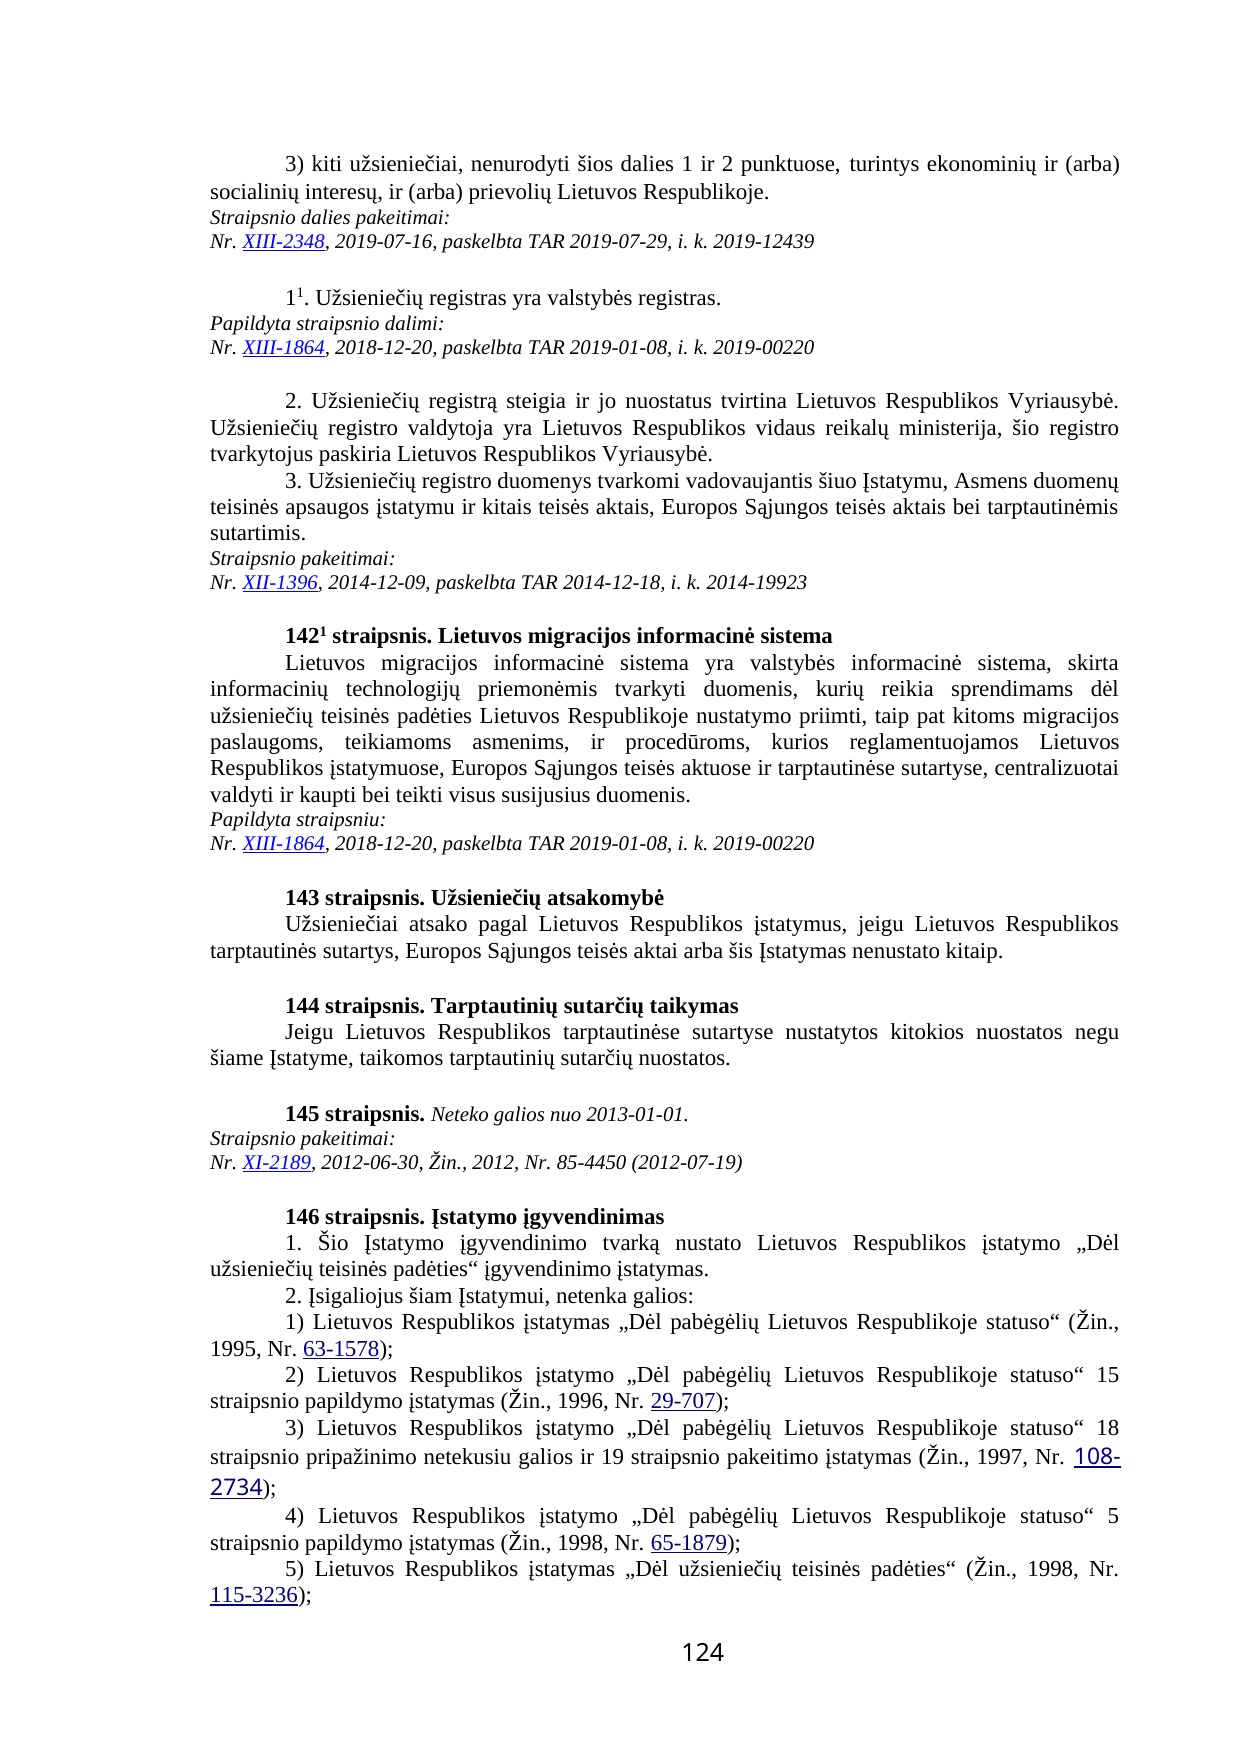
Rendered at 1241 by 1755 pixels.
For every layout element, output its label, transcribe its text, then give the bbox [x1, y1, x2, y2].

text Papildyta straipsnio dalimi: [210, 311, 1120, 335]
text 4) Lietuvos Respublikos įstatymo „Dėl pabėgėlių Lietuvos Respublikoje statuso“ 5 straipsnio papildymo įstatymas (Žin., 1998, Nr. 65-1879); [210, 1502, 1120, 1555]
text 3) Lietuvos Respublikos įstatymo „Dėl pabėgėlių Lietuvos Respublikoje statuso“ 18 straipsnio pripažinimo netekusiu galios ir 19 straipsnio pakeitimo įstatymas (Žin., 1997, Nr. 108-2734); [210, 1414, 1120, 1502]
text Užsieniečiai atsako pagal Lietuvos Respublikos įstatymus, jeigu Lietuvos Respublikos tarptautinės sutartys, Europos Sąjungos teisės aktai arba šis Įstatymas nenustato kitaip. [210, 910, 1120, 963]
text Papildyta straipsniu: [210, 807, 1120, 831]
text Nr. XI-2189, 2012-06-30, Žin., 2012, Nr. 85-4450 (2012-07-19) [210, 1150, 1120, 1174]
text 1421 straipsnis. Lietuvos migracijos informacinė sistema [210, 623, 1120, 649]
text Lietuvos migracijos informacinė sistema yra valstybės informacinė sistema, skirta informacinių technologijų priemonėmis tvarkyti duomenis, kurių reikia sprendimams dėl užsieniečių teisinės padėties Lietuvos Respublikoje nustatymo priimti, taip pat kitoms migracijos paslaugoms, teikiamoms asmenims, ir procedūroms, kurios reglamentuojamos Lietuvos Respublikos įstatymuose, Europos Sąjungos teisės aktuose ir tarptautinėse sutartyse, centralizuotai valdyti ir kaupti bei teikti visus susijusius duomenis. [210, 649, 1120, 807]
text 145 straipsnis. Neteko galios nuo 2013-01-01. [210, 1099, 1120, 1126]
text Jeigu Lietuvos Respublikos tarptautinėse sutartyse nustatytos kitokios nuostatos negu šiame Įstatyme, taikomos tarptautinių sutarčių nuostatos. [210, 1018, 1120, 1071]
text 3. Užsieniečių registro duomenys tvarkomi vadovaujantis šiuo Įstatymu, Asmens duomenų teisinės apsaugos įstatymu ir kitais teisės aktais, Europos Sąjungos teisės aktais bei tarptautinėmis sutartimis. [210, 467, 1120, 546]
text Straipsnio dalies pakeitimai: [210, 205, 1120, 229]
text Nr. XIII-2348, 2019-07-16, paskelbta TAR 2019-07-29, i. k. 2019-12439 [210, 229, 1120, 253]
text 1) Lietuvos Respublikos įstatymas „Dėl pabėgėlių Lietuvos Respublikoje statuso“ (Žin., 1995, Nr. 63-1578); [210, 1308, 1120, 1361]
text Straipsnio pakeitimai: [210, 1126, 1120, 1150]
text Straipsnio pakeitimai: [210, 546, 1120, 570]
text 2. Įsigaliojus šiam Įstatymui, netenka galios: [210, 1282, 1120, 1308]
text 2) Lietuvos Respublikos įstatymo „Dėl pabėgėlių Lietuvos Respublikoje statuso“ 15 straipsnio papildymo įstatymas (Žin., 1996, Nr. 29-707); [210, 1361, 1120, 1414]
text 146 straipsnis. Įstatymo įgyvendinimas [210, 1203, 1120, 1229]
text 1. Šio Įstatymo įgyvendinimo tvarką nustato Lietuvos Respublikos įstatymo „Dėl užsieniečių teisinės padėties“ įgyvendinimo įstatymas. [210, 1229, 1120, 1282]
text Nr. XIII-1864, 2018-12-20, paskelbta TAR 2019-01-08, i. k. 2019-00220 [210, 335, 1120, 359]
text Nr. XII-1396, 2014-12-09, paskelbta TAR 2014-12-18, i. k. 2014-19923 [210, 570, 1120, 594]
subtitle 143 straipsnis. Užsieniečių atsakomybė [210, 884, 1120, 910]
text 3) kiti užsieniečiai, nenurodyti šios dalies 1 ir 2 punktuose, turintys ekonominių ir (arba) socialinių interesų, ir (arba) prievolių Lietuvos Respublikoje. [210, 150, 1120, 205]
text Nr. XIII-1864, 2018-12-20, paskelbta TAR 2019-01-08, i. k. 2019-00220 [210, 831, 1120, 855]
text 5) Lietuvos Respublikos įstatymas „Dėl užsieniečių teisinės padėties“ (Žin., 1998, Nr. 115-3236); [210, 1555, 1120, 1608]
text 2. Užsieniečių registrą steigia ir jo nuostatus tvirtina Lietuvos Respublikos Vyriausybė. Užsieniečių registro valdytoja yra Lietuvos Respublikos vidaus reikalų ministerija, šio registro tvarkytojus paskiria Lietuvos Respublikos Vyriausybė. [210, 388, 1120, 467]
text 11. Užsieniečių registras yra valstybės registras. [210, 282, 1120, 311]
text 144 straipsnis. Tarptautinių sutarčių taikymas [210, 992, 1120, 1018]
